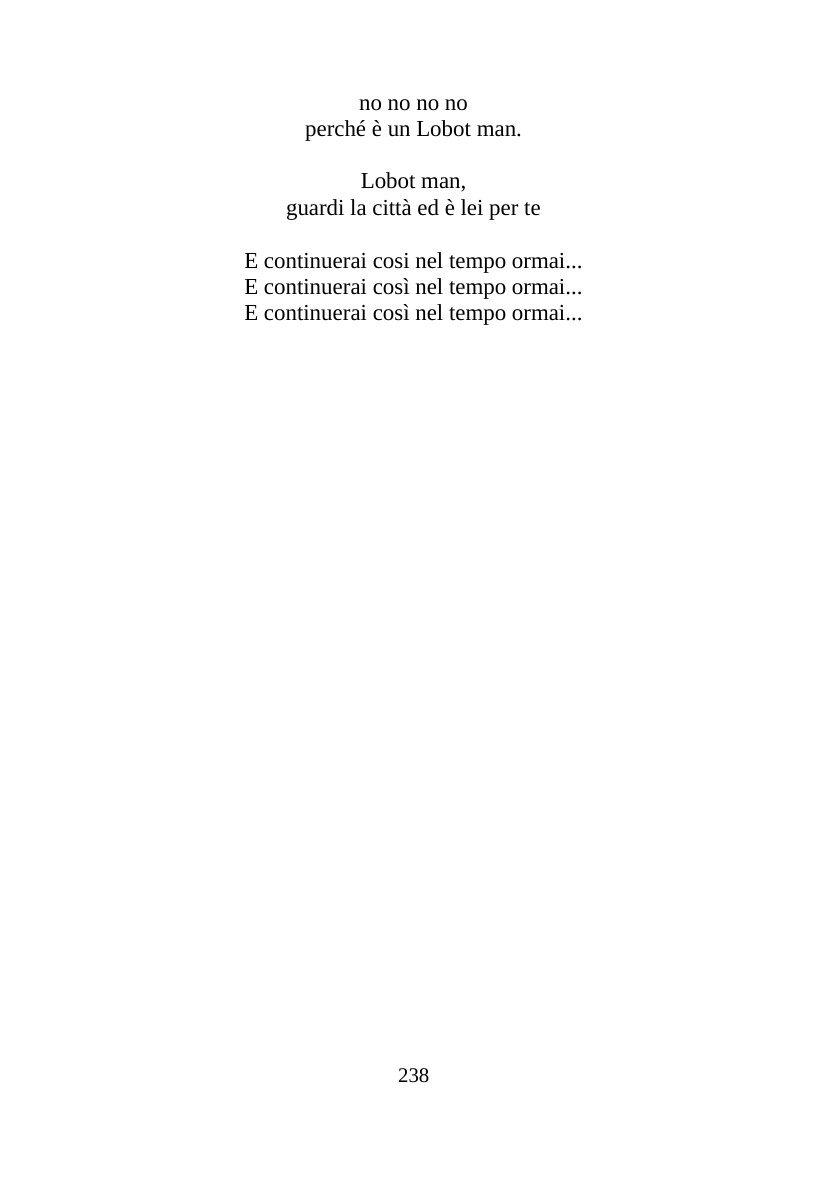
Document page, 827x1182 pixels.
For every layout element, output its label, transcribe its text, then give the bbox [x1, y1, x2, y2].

text perché è un Lobot man. [88, 115, 738, 141]
text guardi la città ed è lei per te [88, 194, 738, 220]
text E continuerai così nel tempo ormai... [88, 273, 738, 299]
text E continuerai cosi nel tempo ormai... [88, 247, 738, 273]
text Lobot man, [88, 168, 738, 194]
text no no no no [88, 88, 738, 115]
text E continuerai così nel tempo ormai... [88, 299, 738, 326]
